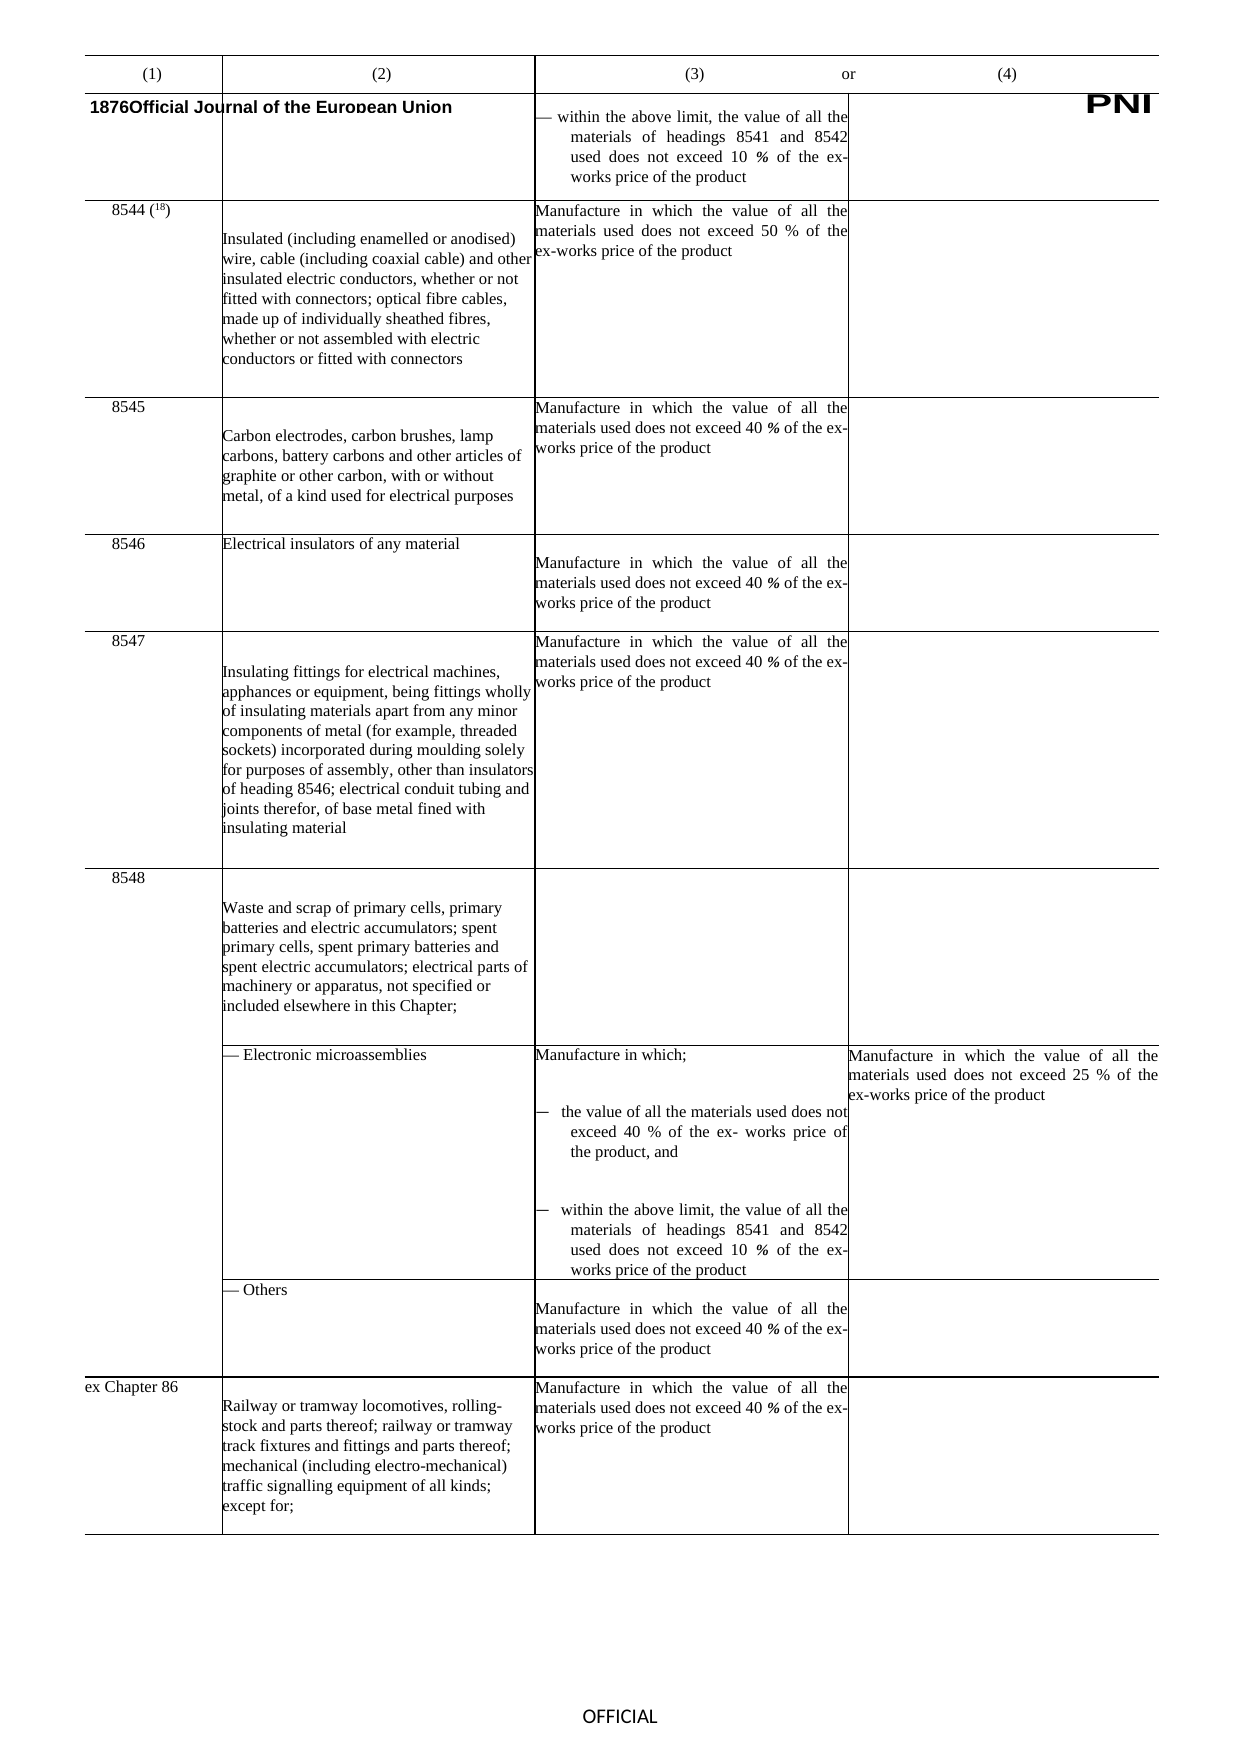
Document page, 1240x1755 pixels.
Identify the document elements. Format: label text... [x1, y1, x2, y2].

table_cell Manufacture in which the value of all the materials used does not exceed 40 % of the ex-works price of the product [536, 398, 848, 534]
table_cell Waste and scrap of primary cells, primary batteries and electric accumulators; spent primary cells, spent primary batteries and spent electric accumulators; electrical parts of machinery or apparatus, not specified or included elsewhere in this Chapter; [223, 869, 534, 1045]
table_cell [223, 113, 534, 200]
table_cell Electrical insulators of any material [223, 535, 534, 631]
table_cell Manufacture in which the value of all the materials used does not exceed 50 % of the ex-works price of the product [536, 201, 848, 397]
table_cell Insulating fittings for electrical machines, apphances or equipment, being fittings wholly of insulating materials apart from any minor components of metal (for example, threaded sockets) incorporated during moulding solely for purposes of assembly, other than insulators of heading 8546; electrical conduit tubing and joints therefor, of base metal fined with insulating material [223, 632, 534, 868]
table_cell 8545 [85, 398, 222, 534]
table_cell [849, 632, 1158, 868]
table_cell [849, 398, 1158, 534]
table_cell [536, 869, 848, 1045]
table_header (2) [223, 56, 534, 88]
table_cell ex Chapter 86 [85, 1378, 222, 1534]
table_cell Insulated (including enamelled or anodised) wire, cable (including coaxial cable) and other insulated electric conductors, whether or not fitted with connectors; optical fibre cables, made up of individually sheathed fibres, whether or not assembled with electric conductors or fitted with connectors [223, 201, 534, 397]
table_cell Manufacture in which the value of all the materials used does not exceed 40 % of the ex-works price of the product [536, 535, 848, 631]
table_cell — Electronic microassemblies [223, 1046, 534, 1279]
table_cell Manufacture in which the value of all the materials used does not exceed 40 % of the ex-works price of the product [536, 1280, 848, 1376]
table_cell [849, 535, 1158, 631]
table_cell Manufacture in which the value of all the materials used does not exceed 25 % of the ex-works price of the product [849, 1046, 1158, 1279]
table_header (1) [85, 56, 222, 92]
table_cell [85, 94, 222, 200]
table_cell 8548 [85, 869, 222, 1376]
table_cell 8547 [85, 632, 222, 868]
table_cell 8546 [85, 535, 222, 631]
table_header (3) or (4) [536, 56, 1158, 92]
table_cell Manufacture in which the value of all the materials used does not exceed 40 % of the ex-works price of the product [536, 632, 848, 868]
table_cell [849, 1378, 1158, 1534]
table_cell — within the above limit, the value of all the materials of headings 8541 and 8542 used does not exceed 10 % of the ex-works price of the product [536, 113, 848, 200]
table_cell Manufacture in which the value of all the materials used does not exceed 40 % of the ex-works price of the product [536, 1378, 848, 1534]
table_cell Manufacture in which; the value of all the materials used does not exceed 40 % of the ex- works price of the product, and within the above limit, the value of all the materials of headings 8541 and 8542 used does not exceed 10 % of the ex-works price of the product [536, 1046, 848, 1279]
table_cell Railway or tramway locomotives, rolling- stock and parts thereof; railway or tramway track fixtures and fittings and parts thereof; mechanical (including electro-mechanical) traffic signalling equipment of all kinds; except for; [223, 1378, 534, 1534]
table_cell 8544 (18) [85, 201, 222, 397]
table_cell [849, 201, 1158, 397]
table_cell [849, 94, 1158, 200]
table_cell — Others [223, 1280, 534, 1376]
table_cell [849, 869, 1158, 1045]
table_cell Carbon electrodes, carbon brushes, lamp carbons, battery carbons and other articles of graphite or other carbon, with or without metal, of a kind used for electrical purposes [223, 398, 534, 534]
table_cell [849, 1280, 1158, 1376]
